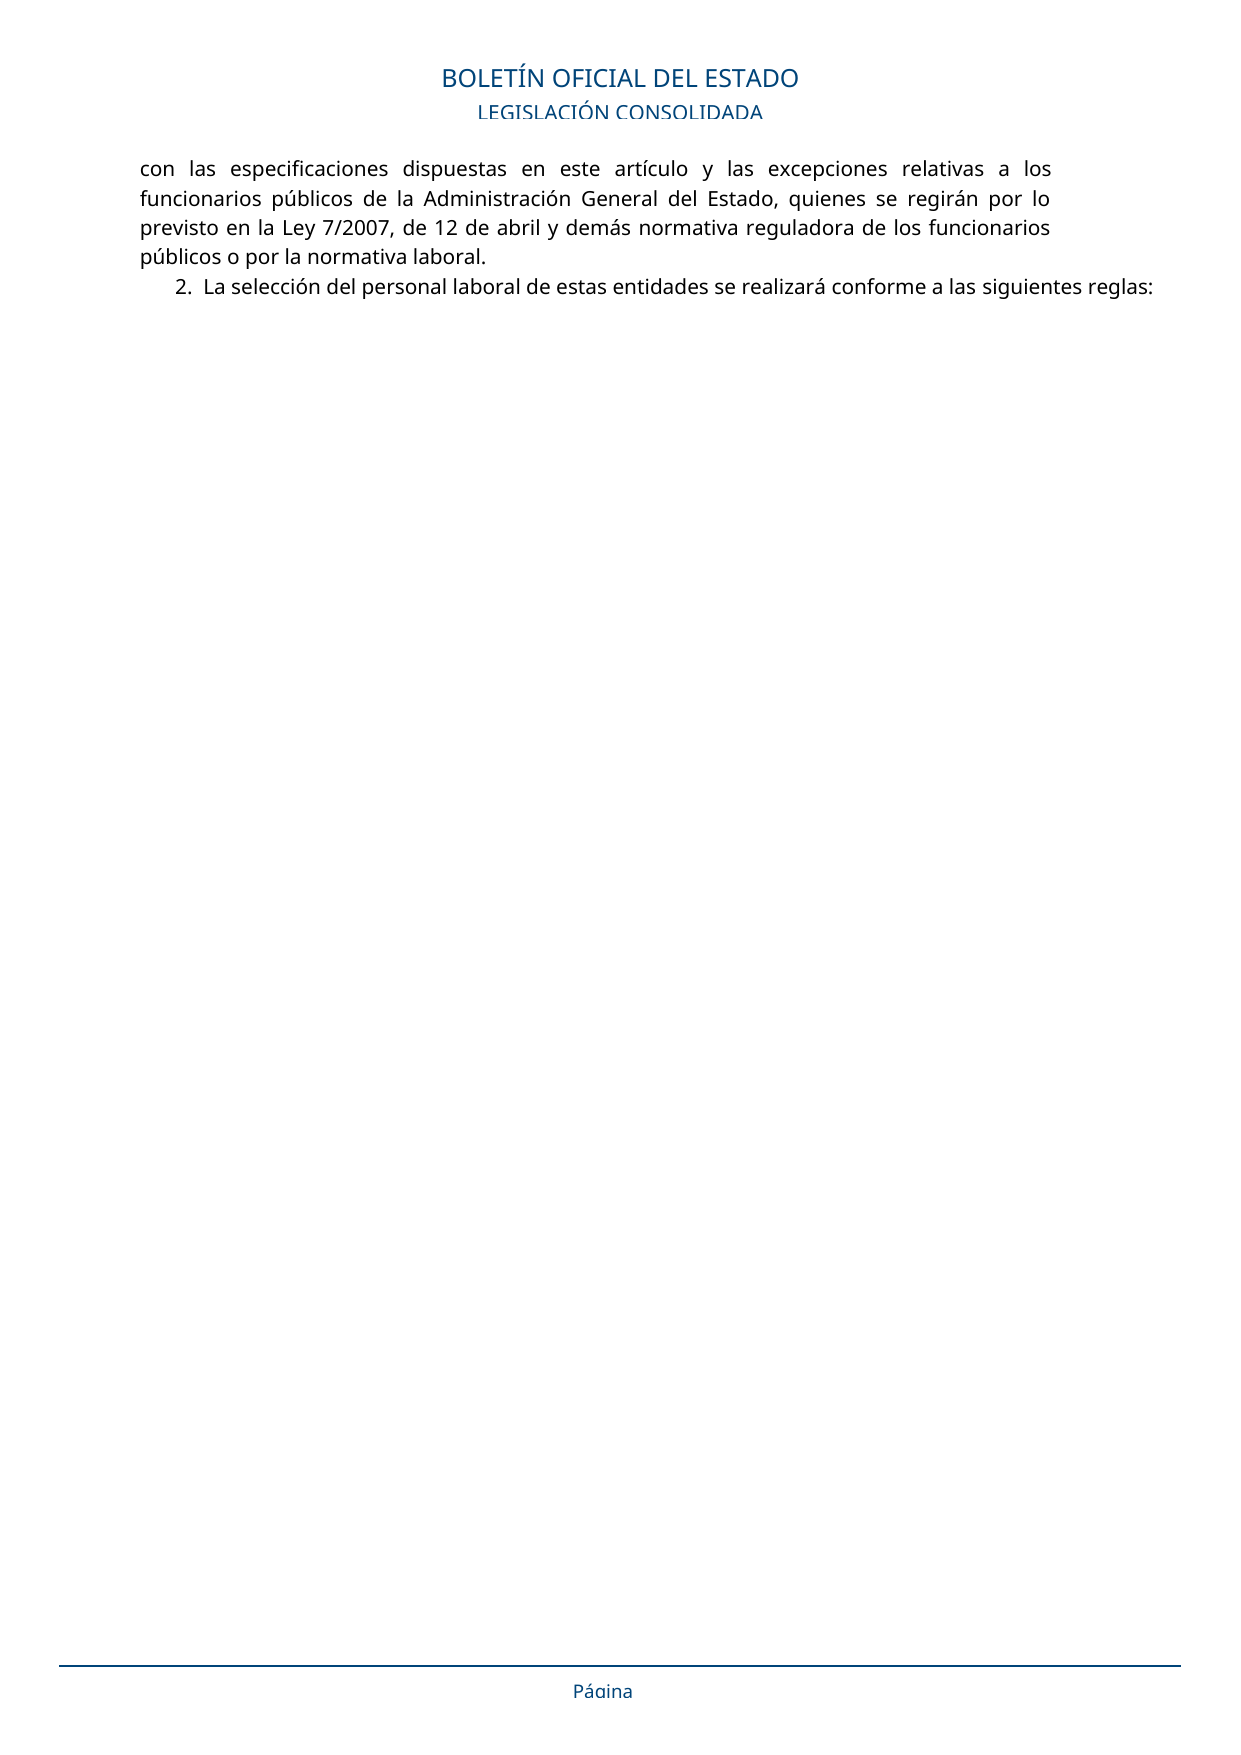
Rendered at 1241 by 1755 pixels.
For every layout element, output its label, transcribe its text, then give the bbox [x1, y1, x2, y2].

list con las especificaciones dispuestas en este artículo y las excepciones relativas a los funcionarios públicos de la Administración General del Estado, quienes se regirán por lo previsto en la Ley 7/2007, de 12 de abril y demás normativa reguladora de los funcionarios públicos o por la normativa laboral. [139, 154, 1052, 271]
list La selección del personal laboral de estas entidades se realizará conforme a las siguientes reglas: [139, 272, 1184, 300]
